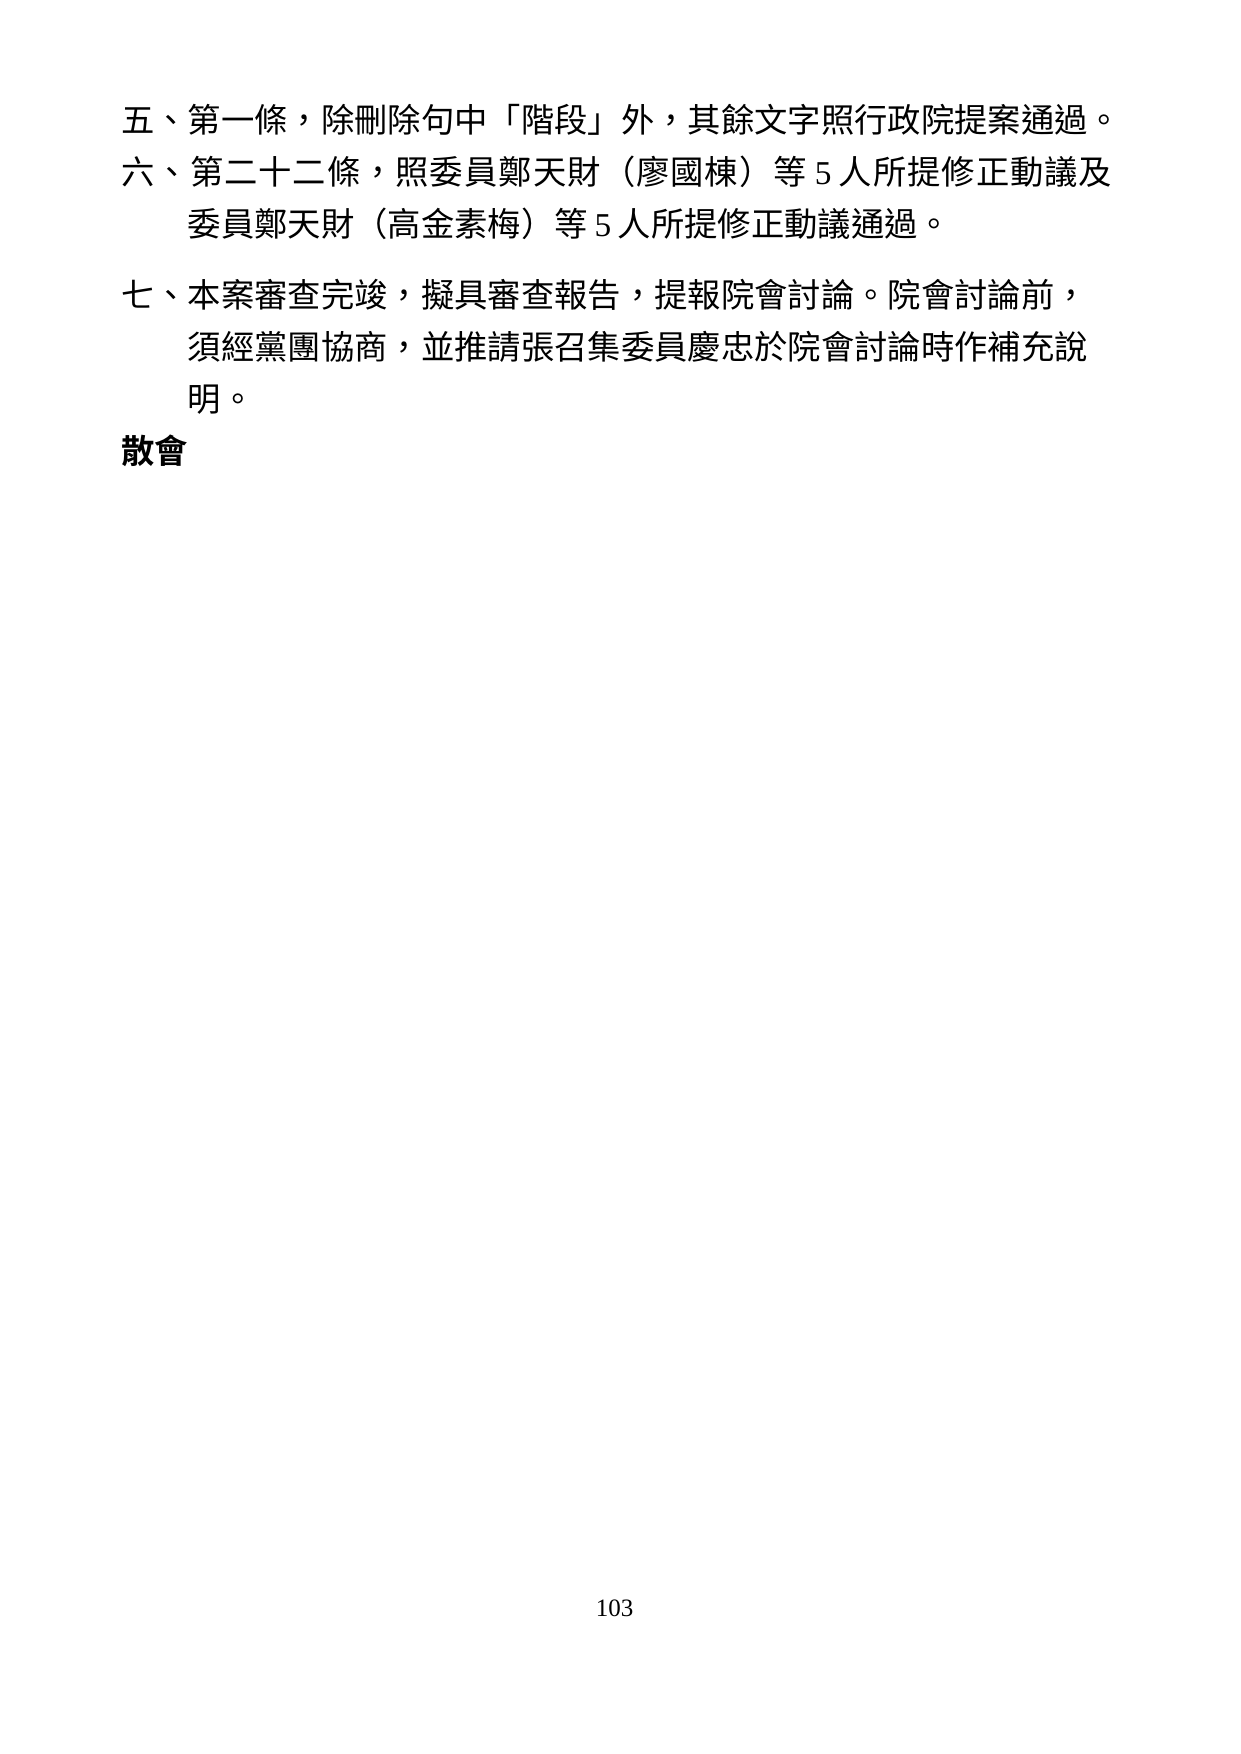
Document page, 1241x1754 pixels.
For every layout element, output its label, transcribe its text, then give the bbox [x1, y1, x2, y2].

text 六、第二十二條，照委員鄭天財（廖國棟）等5人所提修正動議及委員鄭天財（高金素梅）等5人所提修正動議通過。 [121, 143, 1113, 247]
text 散會 [121, 422, 1109, 474]
text 七、本案審查完竣，擬具審查報告，提報院會討論。院會討論前，須經黨團協商，並推請張召集委員慶忠於院會討論時作補充說明。 [121, 266, 1111, 422]
text 五、第一條，除刪除句中「階段」外，其餘文字照行政院提案通過。 [121, 91, 1113, 143]
